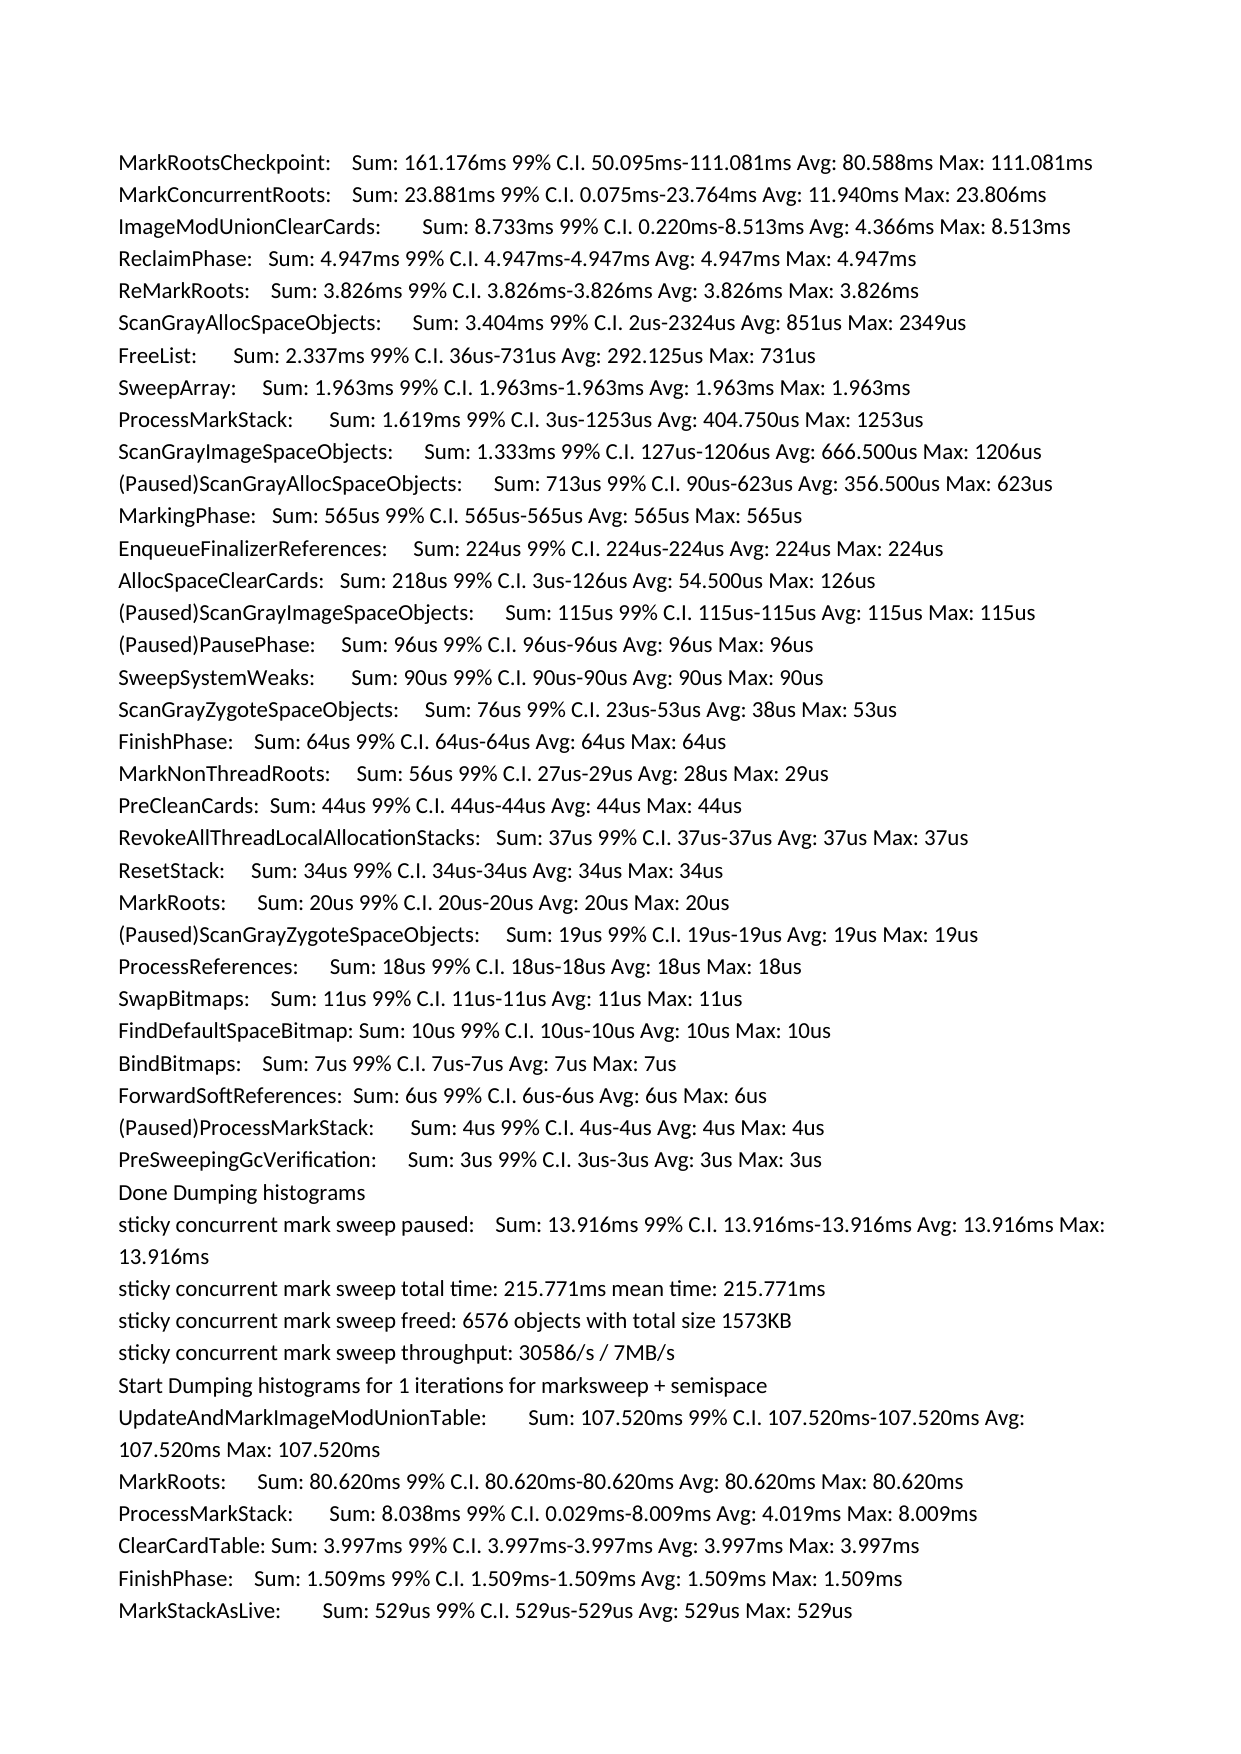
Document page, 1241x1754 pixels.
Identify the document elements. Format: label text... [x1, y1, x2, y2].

text sticky concurrent mark sweep total time: 215.771ms mean time: 215.771ms [118, 1274, 1122, 1302]
text UpdateAndMarkImageModUnionTable: Sum: 107.520ms 99% C.I. 107.520ms-107.520ms Avg: 107.520ms Max: 107.520ms [118, 1403, 1122, 1463]
text PreCleanCards: Sum: 44us 99% C.I. 44us-44us Avg: 44us Max: 44us [118, 791, 1122, 819]
text Start Dumping histograms for 1 iterations for marksweep + semispace [118, 1371, 1122, 1399]
text FinishPhase: Sum: 64us 99% C.I. 64us-64us Avg: 64us Max: 64us [118, 727, 1122, 755]
text (Paused)ProcessMarkStack: Sum: 4us 99% C.I. 4us-4us Avg: 4us Max: 4us [118, 1113, 1122, 1141]
text MarkConcurrentRoots: Sum: 23.881ms 99% C.I. 0.075ms-23.764ms Avg: 11.940ms Max: 23.806ms [118, 180, 1122, 208]
text sticky concurrent mark sweep paused: Sum: 13.916ms 99% C.I. 13.916ms-13.916ms Avg: 13.916ms Max: 13.916ms [118, 1210, 1122, 1270]
text (Paused)ScanGrayZygoteSpaceObjects: Sum: 19us 99% C.I. 19us-19us Avg: 19us Max: 19us [118, 920, 1122, 948]
text MarkRoots: Sum: 80.620ms 99% C.I. 80.620ms-80.620ms Avg: 80.620ms Max: 80.620ms [118, 1467, 1122, 1495]
text ProcessMarkStack: Sum: 1.619ms 99% C.I. 3us-1253us Avg: 404.750us Max: 1253us [118, 405, 1122, 433]
text (Paused)PausePhase: Sum: 96us 99% C.I. 96us-96us Avg: 96us Max: 96us [118, 630, 1122, 658]
text PreSweepingGcVerification: Sum: 3us 99% C.I. 3us-3us Avg: 3us Max: 3us [118, 1145, 1122, 1173]
text ProcessMarkStack: Sum: 8.038ms 99% C.I. 0.029ms-8.009ms Avg: 4.019ms Max: 8.009ms [118, 1499, 1122, 1527]
text Done Dumping histograms [118, 1178, 1122, 1206]
text ImageModUnionClearCards: Sum: 8.733ms 99% C.I. 0.220ms-8.513ms Avg: 4.366ms Max: 8.513ms [118, 212, 1122, 240]
text ForwardSoftReferences: Sum: 6us 99% C.I. 6us-6us Avg: 6us Max: 6us [118, 1081, 1122, 1109]
text FinishPhase: Sum: 1.509ms 99% C.I. 1.509ms-1.509ms Avg: 1.509ms Max: 1.509ms [118, 1564, 1122, 1592]
text (Paused)ScanGrayAllocSpaceObjects: Sum: 713us 99% C.I. 90us-623us Avg: 356.500us Max: 623us [118, 469, 1122, 497]
text BindBitmaps: Sum: 7us 99% C.I. 7us-7us Avg: 7us Max: 7us [118, 1049, 1122, 1077]
text FindDefaultSpaceBitmap: Sum: 10us 99% C.I. 10us-10us Avg: 10us Max: 10us [118, 1017, 1122, 1045]
text AllocSpaceClearCards: Sum: 218us 99% C.I. 3us-126us Avg: 54.500us Max: 126us [118, 566, 1122, 594]
text MarkingPhase: Sum: 565us 99% C.I. 565us-565us Avg: 565us Max: 565us [118, 502, 1122, 530]
text MarkRootsCheckpoint: Sum: 161.176ms 99% C.I. 50.095ms-111.081ms Avg: 80.588ms Max: 111.081ms [118, 148, 1122, 176]
text ReclaimPhase: Sum: 4.947ms 99% C.I. 4.947ms-4.947ms Avg: 4.947ms Max: 4.947ms [118, 244, 1122, 272]
text ProcessReferences: Sum: 18us 99% C.I. 18us-18us Avg: 18us Max: 18us [118, 952, 1122, 980]
text RevokeAllThreadLocalAllocationStacks: Sum: 37us 99% C.I. 37us-37us Avg: 37us Max: 37us [118, 823, 1122, 852]
text EnqueueFinalizerReferences: Sum: 224us 99% C.I. 224us-224us Avg: 224us Max: 224us [118, 534, 1122, 562]
text (Paused)ScanGrayImageSpaceObjects: Sum: 115us 99% C.I. 115us-115us Avg: 115us Max: 115us [118, 598, 1122, 626]
text ScanGrayImageSpaceObjects: Sum: 1.333ms 99% C.I. 127us-1206us Avg: 666.500us Max: 1206us [118, 437, 1122, 465]
text ClearCardTable: Sum: 3.997ms 99% C.I. 3.997ms-3.997ms Avg: 3.997ms Max: 3.997ms [118, 1532, 1122, 1560]
text sticky concurrent mark sweep freed: 6576 objects with total size 1573KB [118, 1306, 1122, 1334]
text ResetStack: Sum: 34us 99% C.I. 34us-34us Avg: 34us Max: 34us [118, 856, 1122, 884]
text MarkRoots: Sum: 20us 99% C.I. 20us-20us Avg: 20us Max: 20us [118, 888, 1122, 916]
text MarkNonThreadRoots: Sum: 56us 99% C.I. 27us-29us Avg: 28us Max: 29us [118, 759, 1122, 787]
text ScanGrayAllocSpaceObjects: Sum: 3.404ms 99% C.I. 2us-2324us Avg: 851us Max: 2349us [118, 308, 1122, 337]
text ReMarkRoots: Sum: 3.826ms 99% C.I. 3.826ms-3.826ms Avg: 3.826ms Max: 3.826ms [118, 276, 1122, 304]
text SweepArray: Sum: 1.963ms 99% C.I. 1.963ms-1.963ms Avg: 1.963ms Max: 1.963ms [118, 373, 1122, 401]
text FreeList: Sum: 2.337ms 99% C.I. 36us-731us Avg: 292.125us Max: 731us [118, 341, 1122, 369]
text SwapBitmaps: Sum: 11us 99% C.I. 11us-11us Avg: 11us Max: 11us [118, 984, 1122, 1012]
text ScanGrayZygoteSpaceObjects: Sum: 76us 99% C.I. 23us-53us Avg: 38us Max: 53us [118, 695, 1122, 723]
text sticky concurrent mark sweep throughput: 30586/s / 7MB/s [118, 1338, 1122, 1367]
text SweepSystemWeaks: Sum: 90us 99% C.I. 90us-90us Avg: 90us Max: 90us [118, 663, 1122, 691]
text MarkStackAsLive: Sum: 529us 99% C.I. 529us-529us Avg: 529us Max: 529us [118, 1596, 1122, 1624]
